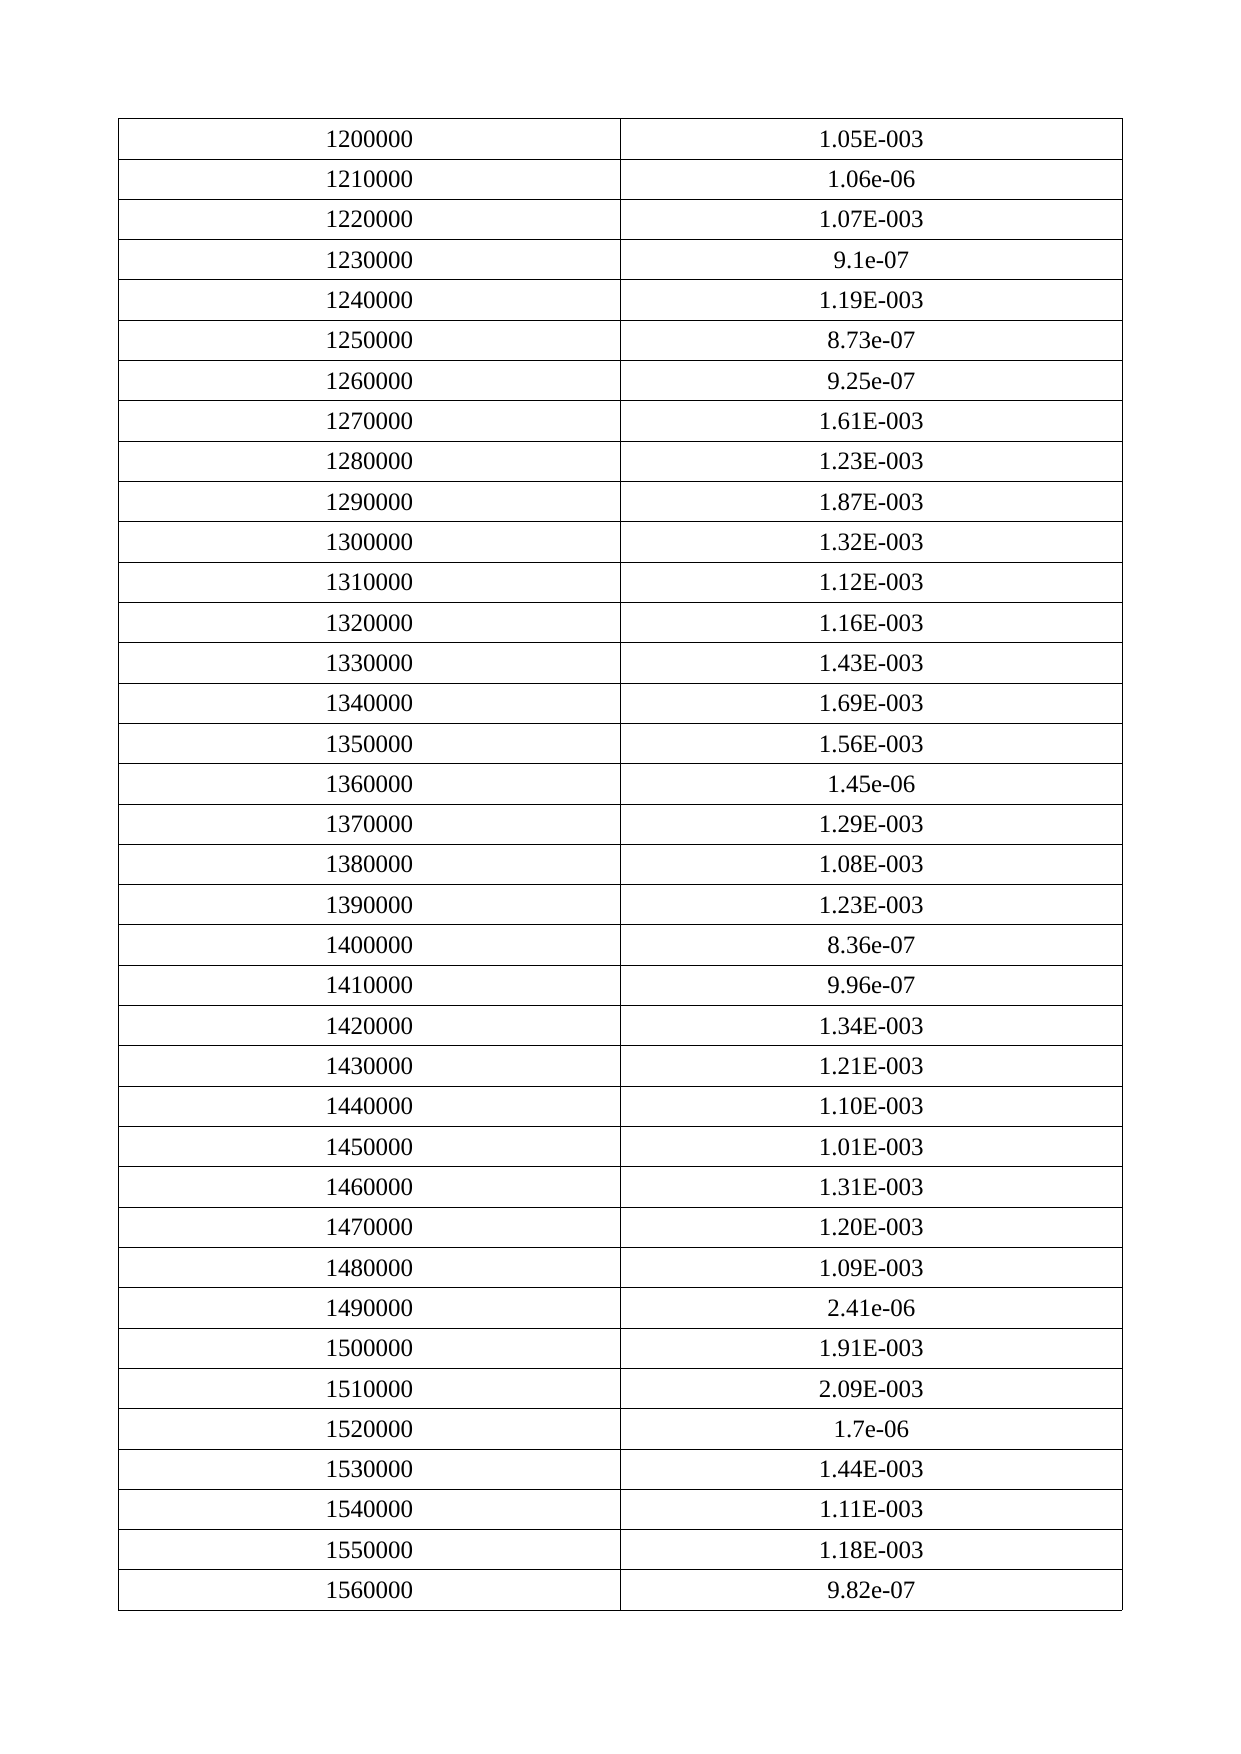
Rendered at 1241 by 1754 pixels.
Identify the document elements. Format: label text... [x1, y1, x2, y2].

table_cell 1,20E-003 [621, 1208, 1122, 1247]
table_cell 1530000 [119, 1450, 620, 1489]
table_cell 1,43E-003 [621, 643, 1122, 682]
table_cell 2,09E-003 [621, 1369, 1122, 1408]
table_cell 1460000 [119, 1167, 620, 1207]
table_cell 1360000 [119, 764, 620, 803]
table_cell 1,11E-003 [621, 1490, 1122, 1529]
table_cell 1550000 [119, 1530, 620, 1569]
table_cell 1420000 [119, 1006, 620, 1045]
table_cell 1410000 [119, 966, 620, 1005]
table_cell 1,44E-003 [621, 1450, 1122, 1489]
table_cell 1230000 [119, 240, 620, 279]
table_cell 1370000 [119, 805, 620, 844]
table_cell 1520000 [119, 1409, 620, 1448]
table_cell 1440000 [119, 1087, 620, 1126]
table_cell 1,05E-003 [621, 119, 1122, 158]
table_cell 1,32E-003 [621, 522, 1122, 562]
table_cell 1,08E-003 [621, 845, 1122, 884]
table_cell 1,18E-003 [621, 1530, 1122, 1569]
table_cell 1,19E-003 [621, 280, 1122, 320]
table_cell 8.73e-07 [621, 321, 1122, 360]
table_cell 1560000 [119, 1570, 620, 1610]
table_cell 1280000 [119, 442, 620, 481]
table_cell 1,91E-003 [621, 1329, 1122, 1368]
table_cell 1480000 [119, 1248, 620, 1287]
table_cell 1,61E-003 [621, 401, 1122, 441]
table_cell 1320000 [119, 603, 620, 642]
table_cell 1350000 [119, 724, 620, 763]
table_cell 1250000 [119, 321, 620, 360]
table_cell 1,69E-003 [621, 684, 1122, 723]
table_cell 1450000 [119, 1127, 620, 1166]
table_cell 1,31E-003 [621, 1167, 1122, 1207]
table_cell 1500000 [119, 1329, 620, 1368]
table_cell 1430000 [119, 1046, 620, 1086]
table_cell 1,07E-003 [621, 200, 1122, 239]
table_cell 1,23E-003 [621, 885, 1122, 924]
table_cell 1510000 [119, 1369, 620, 1408]
table_cell 1,16E-003 [621, 603, 1122, 642]
table_cell 9.1e-07 [621, 240, 1122, 279]
table_cell 1340000 [119, 684, 620, 723]
table_cell 1380000 [119, 845, 620, 884]
table_cell 1210000 [119, 160, 620, 199]
table_cell 1270000 [119, 401, 620, 441]
table_cell 1,34E-003 [621, 1006, 1122, 1045]
table_cell 2.41e-06 [621, 1288, 1122, 1327]
table_cell 1300000 [119, 522, 620, 562]
table_cell 8.36e-07 [621, 925, 1122, 965]
table_cell 1260000 [119, 361, 620, 400]
table_cell 1,23E-003 [621, 442, 1122, 481]
table_cell 1470000 [119, 1208, 620, 1247]
table_cell 1490000 [119, 1288, 620, 1327]
table_cell 1,12E-003 [621, 563, 1122, 602]
table_cell 1290000 [119, 482, 620, 521]
table_cell 1,56E-003 [621, 724, 1122, 763]
table_cell 1390000 [119, 885, 620, 924]
table_cell 9.96e-07 [621, 966, 1122, 1005]
table_cell 1,87E-003 [621, 482, 1122, 521]
table_cell 1,10E-003 [621, 1087, 1122, 1126]
table_cell 1540000 [119, 1490, 620, 1529]
table_cell 1330000 [119, 643, 620, 682]
table_cell 9.82e-07 [621, 1570, 1122, 1610]
table_cell 1400000 [119, 925, 620, 965]
table_cell 1.06e-06 [621, 160, 1122, 199]
table_cell 1220000 [119, 200, 620, 239]
table_cell 1310000 [119, 563, 620, 602]
table_cell 1,21E-003 [621, 1046, 1122, 1086]
table_cell 1200000 [119, 119, 620, 158]
table_cell 1.7e-06 [621, 1409, 1122, 1448]
table_cell 1,01E-003 [621, 1127, 1122, 1166]
table_cell 1,29E-003 [621, 805, 1122, 844]
table_cell 1240000 [119, 280, 620, 320]
table_cell 9.25e-07 [621, 361, 1122, 400]
table_cell 1.45e-06 [621, 764, 1122, 803]
table_cell 1,09E-003 [621, 1248, 1122, 1287]
